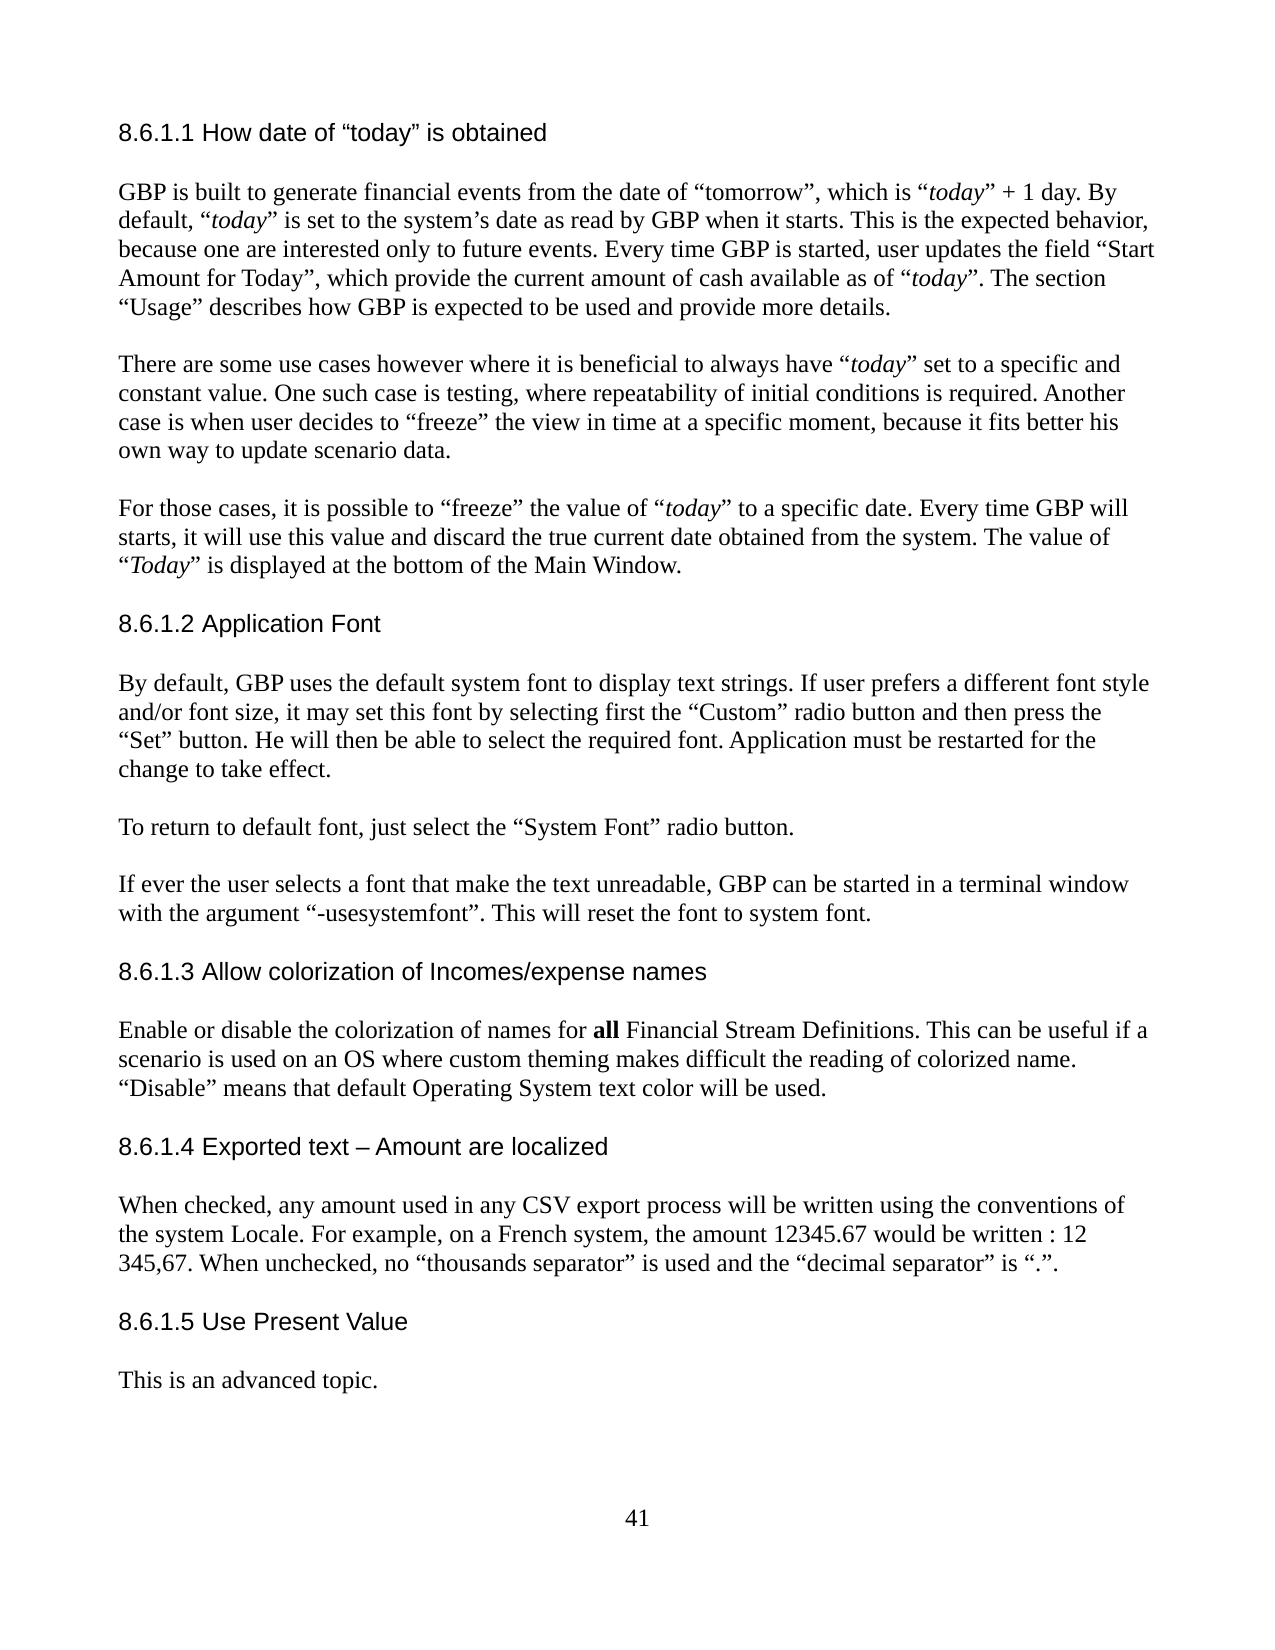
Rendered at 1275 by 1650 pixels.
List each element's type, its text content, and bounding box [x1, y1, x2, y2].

subtitle Application Font [118, 609, 1157, 638]
text Enable or disable the colorization of names for all Financial Stream Definitions. This can be useful if a scenario is used on an OS where custom theming makes difficult the reading of colorized name. “Disable” means that default Operating System text color will be used. [118, 1016, 1157, 1102]
text GBP is built to generate financial events from the date of “tomorrow”, which is “today” + 1 day. By default, “today” is set to the system’s date as read by GBP when it starts. This is the expected behavior, because one are interested only to future events. Every time GBP is started, user updates the field “Start Amount for Today”, which provide the current amount of cash available as of “today”. The section “Usage” describes how GBP is expected to be used and provide more details. [118, 177, 1157, 321]
subtitle Exported text – Amount are localized [118, 1132, 1157, 1161]
text When checked, any amount used in any CSV export process will be written using the conventions of the system Locale. For example, on a French system, the amount 12345.67 would be written : 12 345,67. When unchecked, no “thousands separator” is used and the “decimal separator” is “.”. [118, 1191, 1157, 1277]
subtitle How date of “today” is obtained [118, 118, 1157, 147]
subtitle Allow colorization of Incomes/expense names [118, 957, 1157, 986]
text If ever the user selects a font that make the text unreadable, GBP can be started in a terminal window with the argument “-usesystemfont”. This will reset the font to system font. [118, 869, 1157, 927]
text This is an advanced topic. [118, 1366, 1157, 1394]
text To return to default font, just select the “System Font” radio button. [118, 812, 1157, 841]
subtitle Use Present Value [118, 1307, 1157, 1336]
text There are some use cases however where it is beneficial to always have “today” set to a specific and constant value. One such case is testing, where repeatability of initial conditions is required. Another case is when user decides to “freeze” the view in time at a specific moment, because it fits better his own way to update scenario data. [118, 349, 1157, 464]
text By default, GBP uses the default system font to display text strings. If user prefers a different font style and/or font size, it may set this font by selecting first the “Custom” radio button and then press the “Set” button. He will then be able to select the required font. Application must be restarted for the change to take effect. [118, 668, 1157, 783]
text For those cases, it is possible to “freeze” the value of “today” to a specific date. Every time GBP will starts, it will use this value and discard the true current date obtained from the system. The value of “Today” is displayed at the bottom of the Main Window. [118, 493, 1157, 579]
